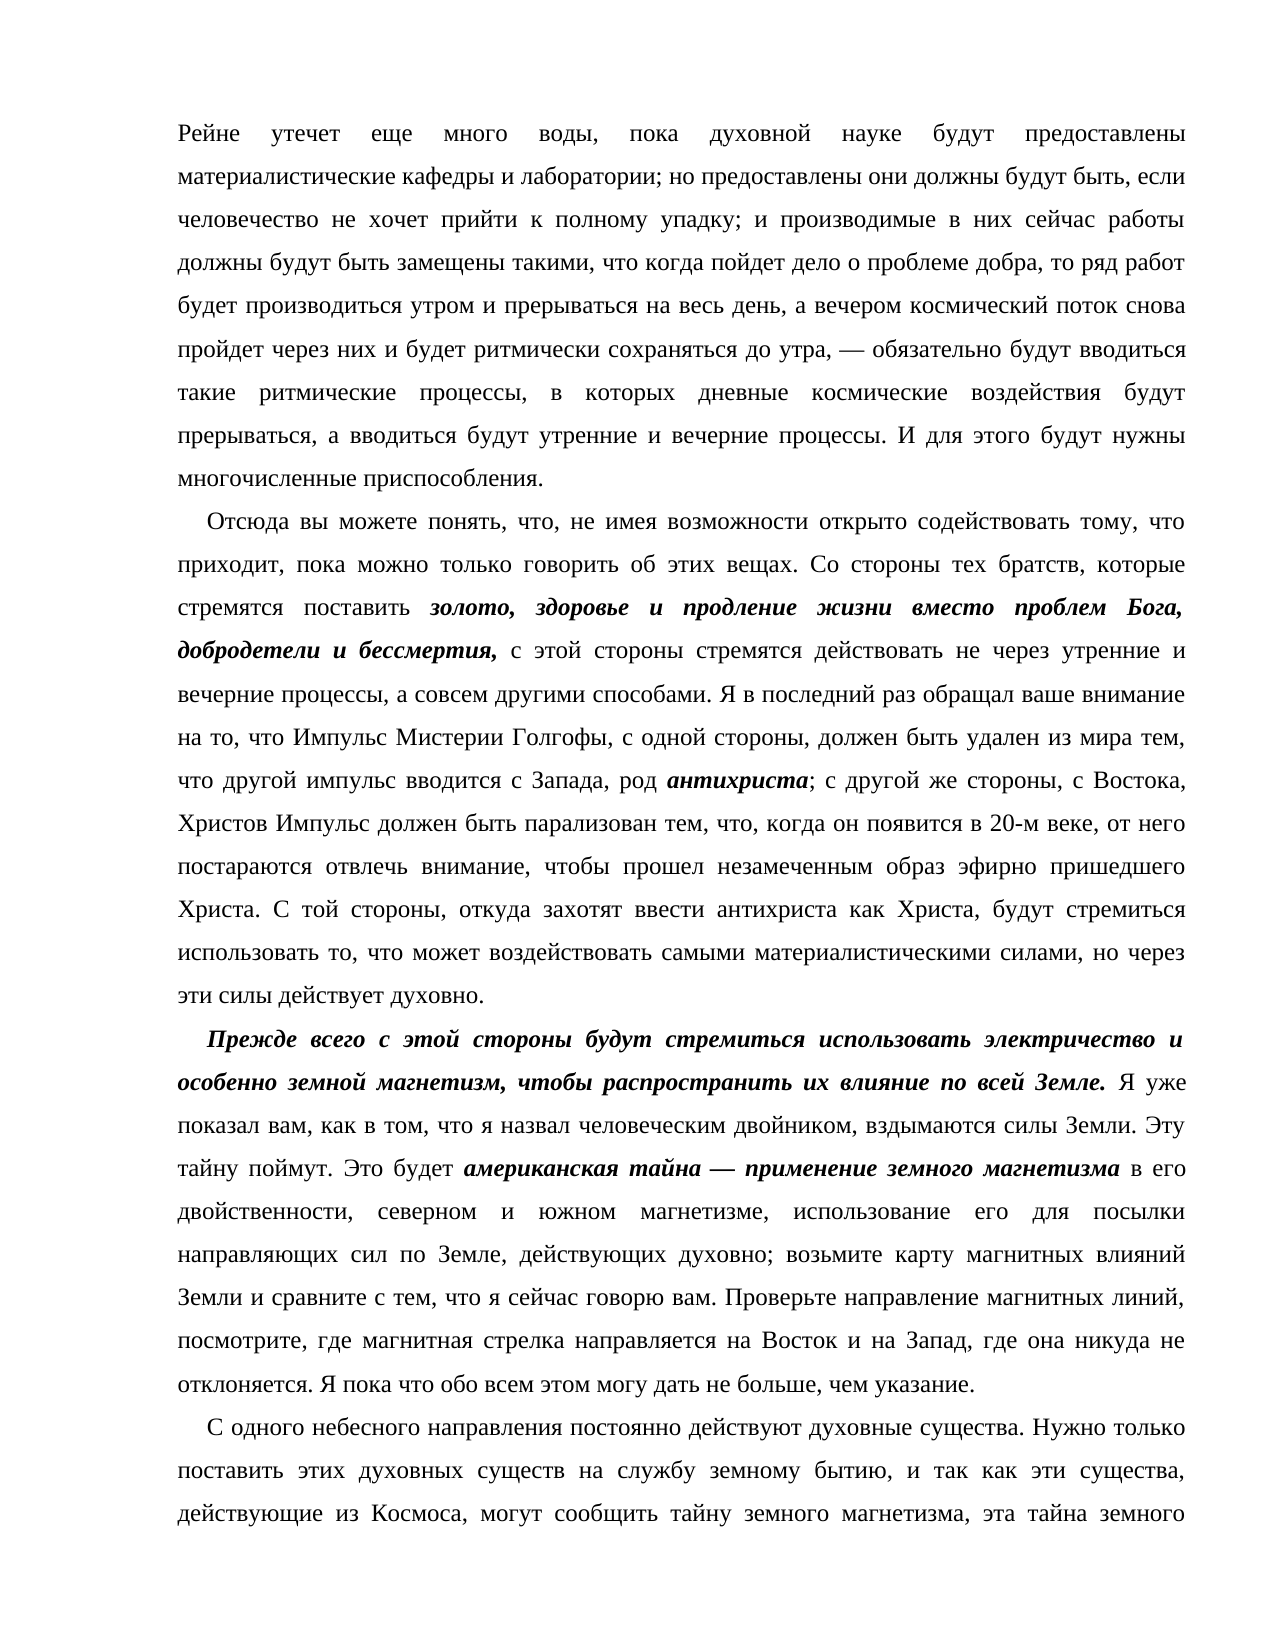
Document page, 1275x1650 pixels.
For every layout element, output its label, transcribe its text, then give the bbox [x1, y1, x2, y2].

text Рейне утечет еще много воды, пока духовной науке будут предоставлены материалистические кафедры и лаборатории; но предоставлены они должны будут быть, если человечество не хочет прийти к полному упадку; и производимые в них сейчас работы должны будут быть замещены такими, что когда пойдет дело о проблеме добра, то ряд работ будет производиться утром и прерываться на весь день, а вечером космический поток снова пройдет через них и будет ритмически сохраняться до утра, — обязательно будут вводиться такие ритмические процессы, в которых дневные космические воздействия будут прерываться, а вводиться будут утренние и вечерние процессы. И для этого будут нужны многочисленные приспособления. [177, 118, 1186, 492]
text Прежде всего с этой стороны будут стремиться использовать электричество и особенно земной магнетизм, чтобы распространить их влияние по всей Земле. Я уже показал вам, как в том, что я назвал человеческим двойником, вздымаются силы Земли. Эту тайну поймут. Это будет американская тайна — применение земного магнетизма в его двойственности, северном и южном магнетизме, использование его для посылки направляющих сил по Земле, действующих духовно; возьмите карту магнитных влияний Земли и сравните с тем, что я сейчас говорю вам. Проверьте направление магнитных линий, посмотрите, где магнитная стрелка направляется на Восток и на Запад, где она никуда не отклоняется. Я пока что обо всем этом могу дать не больше, чем указание. [177, 1024, 1186, 1397]
text С одного небесного направления постоянно действуют духовные существа. Нужно только поставить этих духовных существ на службу земному бытию, и так как эти существа, действующие из Космоса, могут сообщить тайну земного магнетизма, эта тайна земного [177, 1412, 1186, 1527]
text Отсюда вы можете понять, что, не имея возможности открыто содействовать тому, что приходит, пока можно только говорить об этих вещах. Со стороны тех братств, которые стремятся поставить золото, здоровье и продление жизни вместо проблем Бога, добродетели и бессмертия, с этой стороны стремятся действовать не через утренние и вечерние процессы, а совсем другими способами. Я в последний раз обращал ваше внимание на то, что Импульс Мистерии Голгофы, с одной стороны, должен быть удален из мира тем, что другой импульс вводится с Запада, род антихриста; с другой же стороны, с Востока, Христов Импульс должен быть парализован тем, что, когда он появится в 20-м веке, от него постараются отвлечь внимание, чтобы прошел незамеченным образ эфирно пришедшего Христа. С той стороны, откуда захотят ввести антихриста как Христа, будут стремиться использовать то, что может воздействовать самыми материалистическими силами, но через эти силы действует духовно. [177, 506, 1186, 1009]
